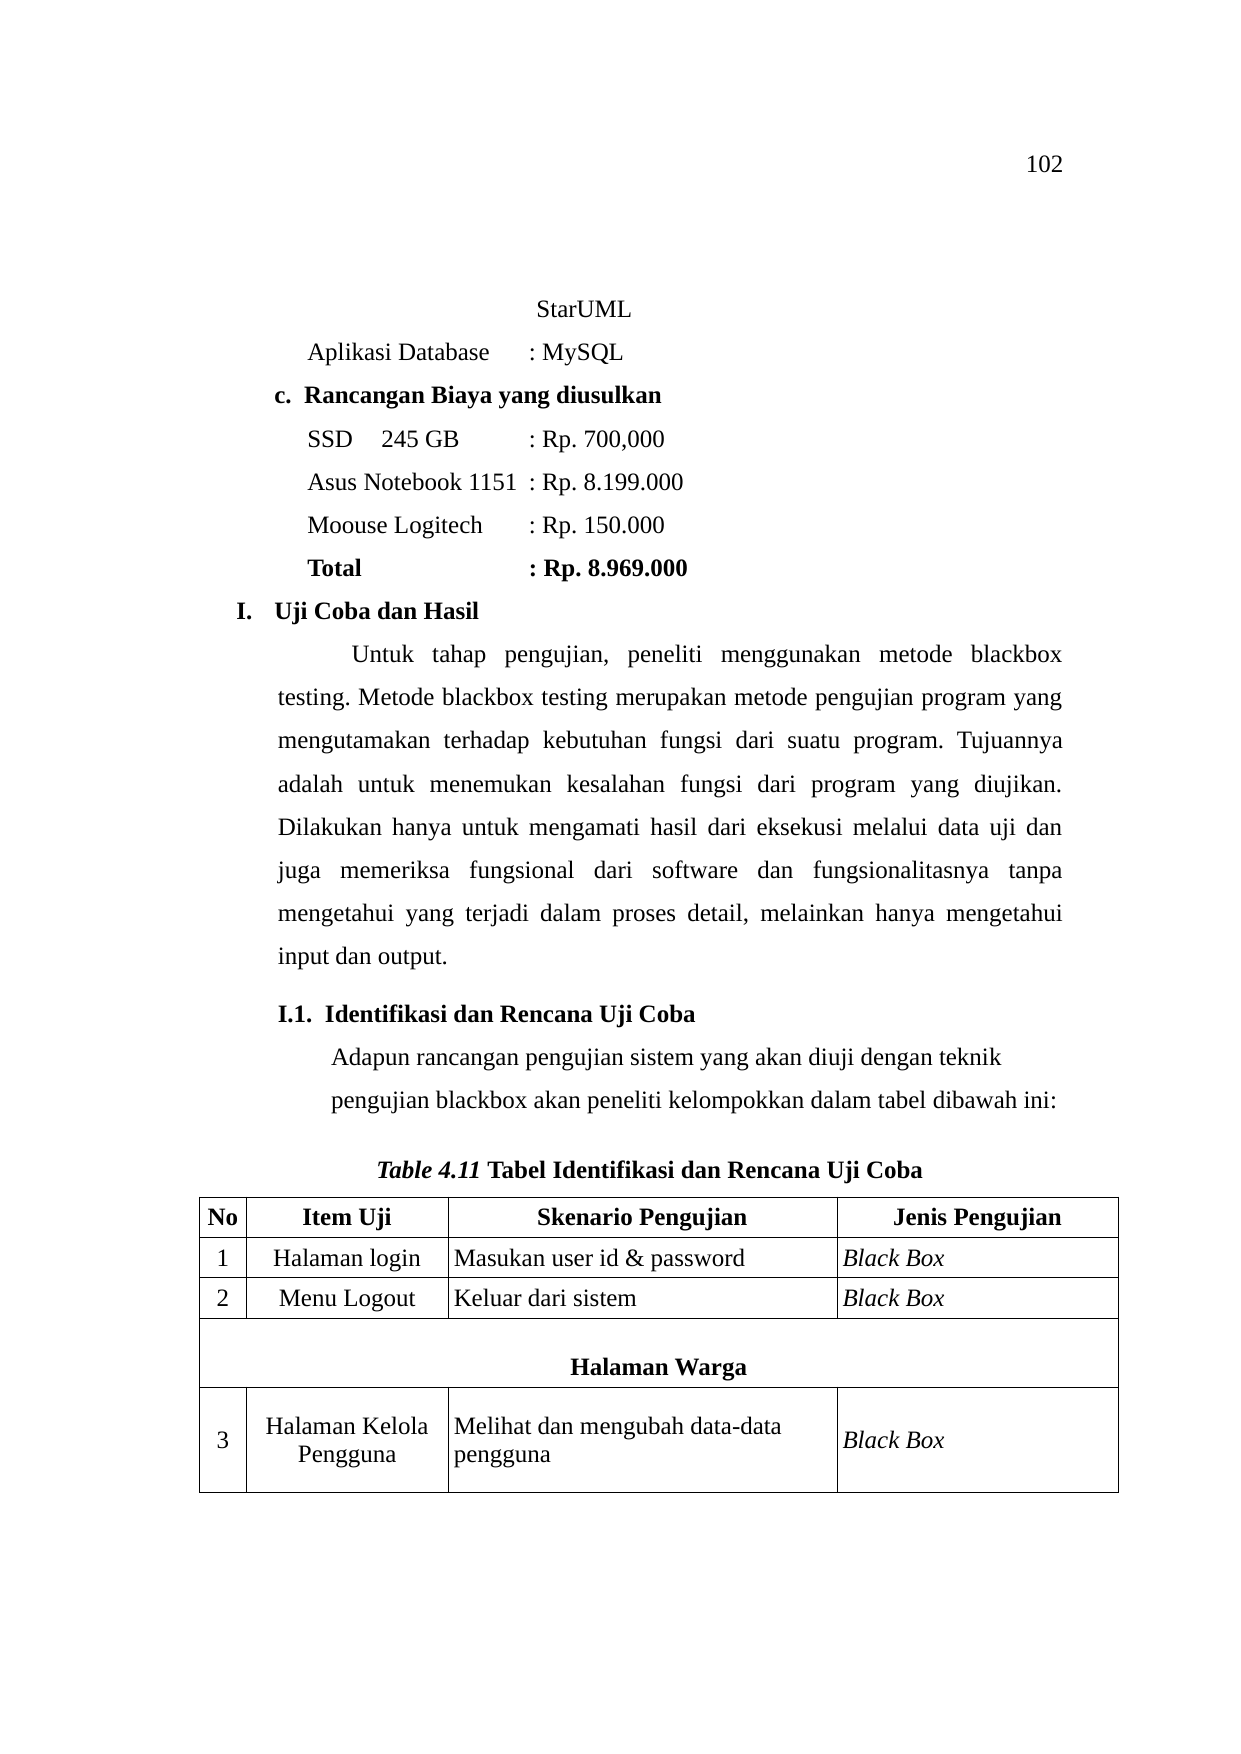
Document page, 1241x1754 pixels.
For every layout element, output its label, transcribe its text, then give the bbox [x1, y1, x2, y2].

table_header Skenario Pengujian [449, 1198, 837, 1237]
table_header No [200, 1198, 246, 1237]
table_cell Keluar dari sistem [449, 1278, 837, 1318]
table_cell 3 [200, 1388, 246, 1492]
table_cell Menu Logout [247, 1278, 448, 1318]
table_cell Halaman Kelola Pengguna [247, 1388, 448, 1492]
list c. Rancangan Biaya yang diusulkan [236, 381, 1063, 409]
list Moouse Logitech : Rp. 150.000 [272, 510, 1063, 539]
table_cell Melihat dan mengubah data-data pengguna [449, 1388, 837, 1492]
table_cell 2 [200, 1278, 246, 1318]
list StarUML [236, 294, 1063, 323]
table_cell Black Box [838, 1278, 1118, 1318]
list I.1. Identifikasi dan Rencana Uji Coba [278, 999, 1063, 1028]
text Table 4.11 Tabel Identifikasi dan Rencana Uji Coba [236, 1155, 1063, 1184]
list Asus Notebook 1151 : Rp. 8.199.000 [272, 467, 1063, 496]
list SSD 245 GB : Rp. 700,000 [272, 424, 1063, 452]
table_cell Halaman Warga [200, 1319, 1118, 1387]
table_header Item Uji [247, 1198, 448, 1237]
table_cell Black Box [838, 1388, 1118, 1492]
text Adapun rancangan pengujian sistem yang akan diuji dengan teknik pengujian blackbox akan peneliti kelompokkan dalam tabel dibawah ini: [331, 1042, 1063, 1114]
table_cell Masukan user id & password [449, 1238, 837, 1277]
table_cell Black Box [838, 1238, 1118, 1277]
table_cell 1 [200, 1238, 246, 1277]
list Total : Rp. 8.969.000 [307, 553, 1063, 582]
table_cell Halaman login [247, 1238, 448, 1277]
list Untuk tahap pengujian, peneliti menggunakan metode blackbox testing. Metode blackbox testing merupakan metode pengujian program yang mengutamakan terhadap kebutuhan fungsi dari suatu program. Tujuannya adalah untuk menemukan kesalahan fungsi dari program yang diujikan. Dilakukan hanya untuk mengamati hasil dari eksekusi melalui data uji dan juga memeriksa fungsional dari software dan fungsionalitasnya tanpa mengetahui yang terjadi dalam proses detail, melainkan hanya mengetahui input dan output. [278, 639, 1063, 970]
list Uji Coba dan Hasil [236, 596, 1063, 625]
list Aplikasi Database : MySQL [272, 337, 1063, 366]
table_header Jenis Pengujian [838, 1198, 1118, 1237]
